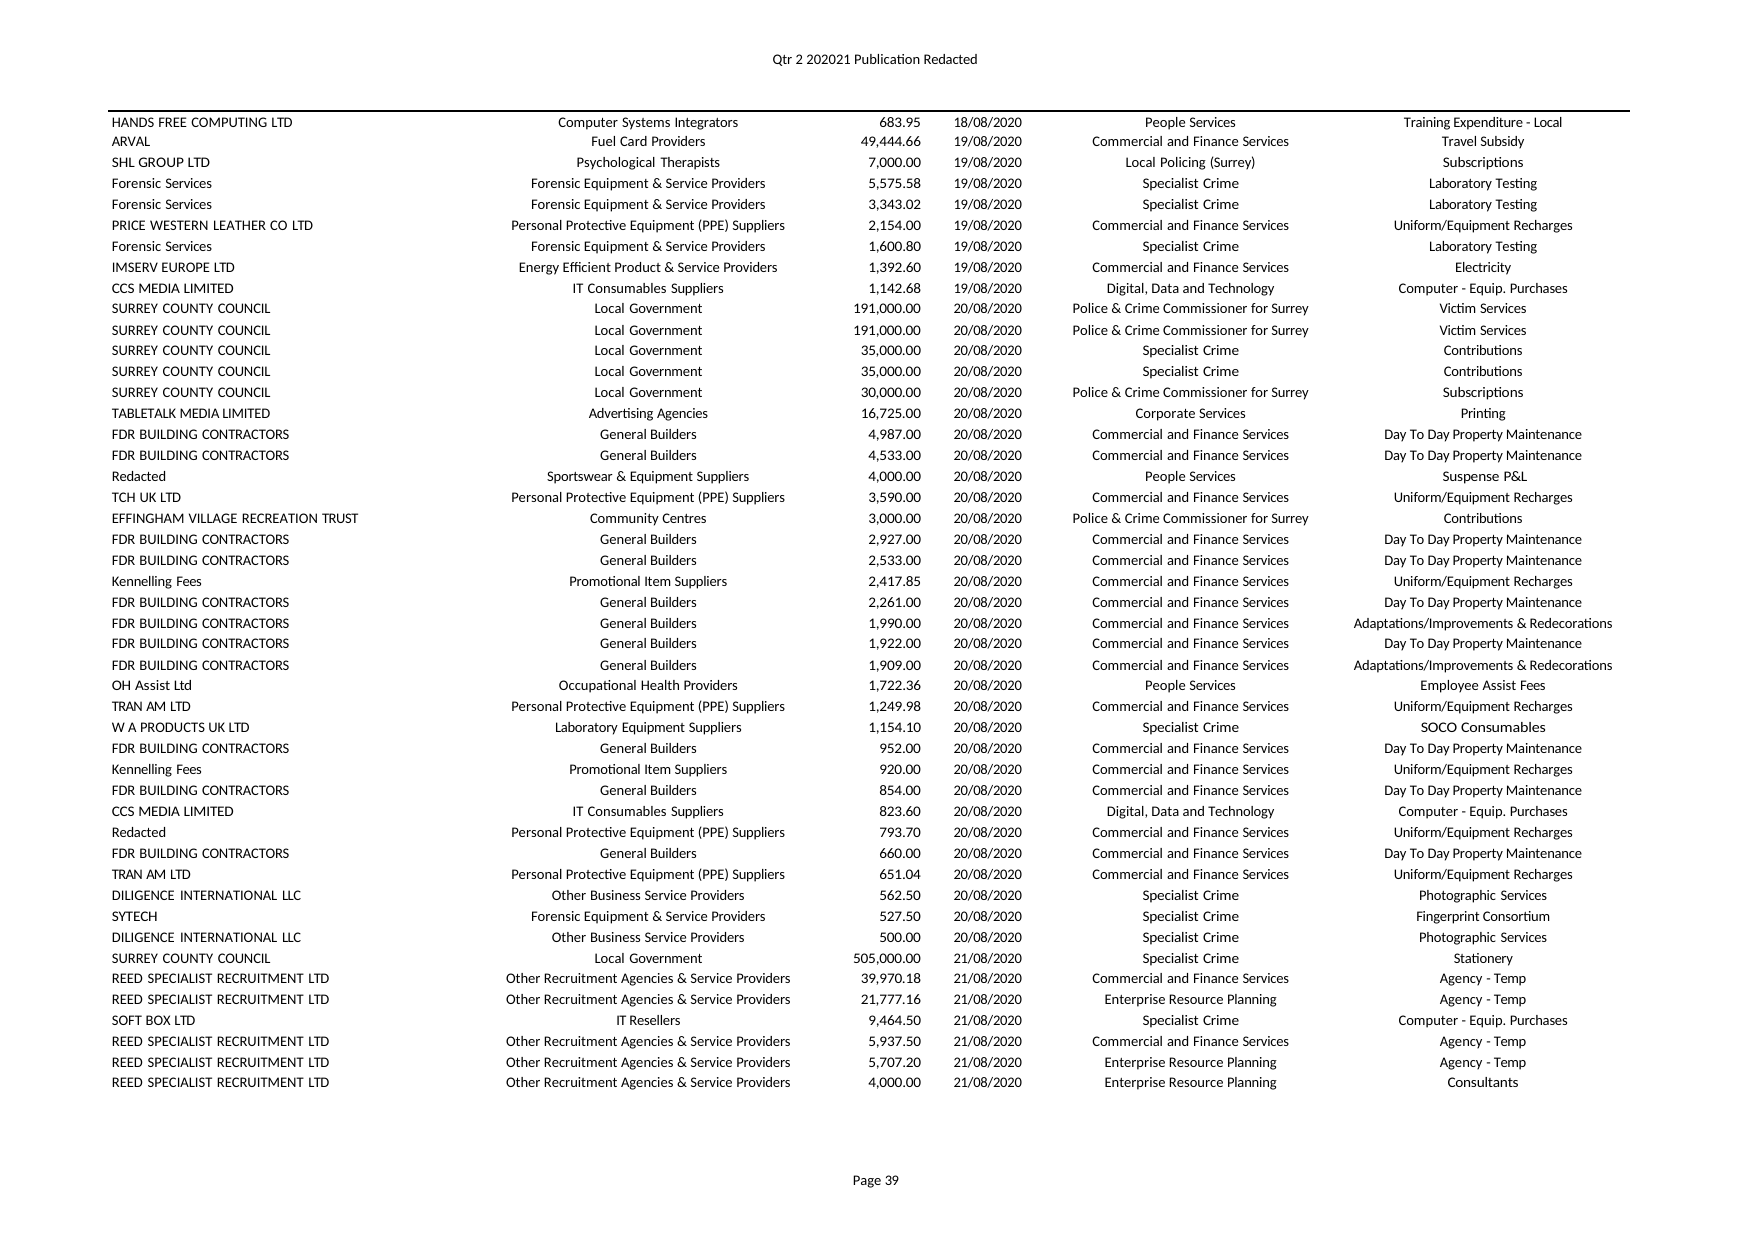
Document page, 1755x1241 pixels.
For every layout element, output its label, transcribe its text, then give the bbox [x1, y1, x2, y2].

table_cell Other Business Service Providers [465, 885, 829, 906]
table_cell 2,533.00 [829, 550, 927, 571]
table_cell IT Consumables Suppliers [465, 278, 829, 298]
table_cell REED SPECIALIST RECRUITMENT LTD [108, 1073, 465, 1093]
table_cell 20/08/2020 [928, 885, 1044, 906]
table_cell 20/08/2020 [928, 487, 1044, 508]
table_cell Commercial and Finance Services [1045, 969, 1337, 989]
table_cell Day To Day Property Maintenance [1337, 634, 1629, 654]
table_cell Promotional Item Suppliers [465, 759, 829, 780]
table_cell TRAN AM LTD [108, 864, 465, 885]
table_cell 20/08/2020 [928, 340, 1044, 361]
table_cell Uniform/Equipment Recharges [1337, 864, 1629, 885]
table_cell 19/08/2020 [928, 152, 1044, 173]
table_cell Agency - Temp [1337, 969, 1629, 989]
table_cell 683.95 [829, 112, 927, 131]
table_cell 20/08/2020 [928, 403, 1044, 424]
table_cell DILIGENCE INTERNATIONAL LLC [108, 927, 465, 948]
table_cell Local Government [465, 382, 829, 403]
table_cell Digital, Data and Technology [1045, 278, 1337, 298]
table_cell 191,000.00 [829, 320, 927, 340]
table_cell SURREY COUNTY COUNCIL [108, 340, 465, 361]
table_cell 19/08/2020 [928, 215, 1044, 236]
table_cell SURREY COUNTY COUNCIL [108, 382, 465, 403]
table_cell 505,000.00 [829, 948, 927, 968]
table_cell 20/08/2020 [928, 424, 1044, 445]
table_cell Agency - Temp [1337, 1052, 1629, 1073]
table_cell 20/08/2020 [928, 613, 1044, 633]
table_cell Commercial and Finance Services [1045, 822, 1337, 843]
table_cell Commercial and Finance Services [1045, 864, 1337, 885]
table_cell General Builders [465, 550, 829, 571]
table_cell Commercial and Finance Services [1045, 215, 1337, 236]
table_cell FDR BUILDING CONTRACTORS [108, 613, 465, 633]
table_cell Uniform/Equipment Recharges [1337, 822, 1629, 843]
table_cell Commercial and Finance Services [1045, 780, 1337, 801]
table_cell Local Government [465, 340, 829, 361]
table_cell 7,000.00 [829, 152, 927, 173]
table_cell Training Expenditure - Local [1337, 112, 1629, 131]
table_cell SOFT BOX LTD [108, 1010, 465, 1031]
table_cell 1,154.10 [829, 717, 927, 738]
table_cell Commercial and Finance Services [1045, 613, 1337, 633]
table_cell REED SPECIALIST RECRUITMENT LTD [108, 1031, 465, 1052]
table_cell Uniform/Equipment Recharges [1337, 696, 1629, 717]
table_cell People Services [1045, 466, 1337, 487]
table_cell 5,575.58 [829, 173, 927, 194]
table_cell 1,249.98 [829, 696, 927, 717]
table_cell 2,261.00 [829, 592, 927, 613]
table_cell Personal Protective Equipment (PPE) Suppliers [465, 215, 829, 236]
table_cell Commercial and Finance Services [1045, 696, 1337, 717]
table_cell Commercial and Finance Services [1045, 655, 1337, 675]
table_cell 191,000.00 [829, 299, 927, 319]
table_cell 2,417.85 [829, 571, 927, 592]
table_cell 1,990.00 [829, 613, 927, 633]
table_cell General Builders [465, 529, 829, 550]
table_cell Day To Day Property Maintenance [1337, 529, 1629, 550]
table_cell 660.00 [829, 843, 927, 864]
table_cell 19/08/2020 [928, 257, 1044, 278]
table_cell Printing [1337, 403, 1629, 424]
table_cell 39,970.18 [829, 969, 927, 989]
table_cell Employee Assist Fees [1337, 675, 1629, 696]
table_cell Photographic Services [1337, 885, 1629, 906]
table_cell Kennelling Fees [108, 759, 465, 780]
table_cell 3,343.02 [829, 194, 927, 215]
table_cell Specialist Crime [1045, 906, 1337, 927]
table_cell FDR BUILDING CONTRACTORS [108, 738, 465, 759]
table_cell 19/08/2020 [928, 194, 1044, 215]
table_cell Victim Services [1337, 299, 1629, 319]
table_cell 20/08/2020 [928, 675, 1044, 696]
table_cell Commercial and Finance Services [1045, 529, 1337, 550]
table_cell General Builders [465, 592, 829, 613]
table_cell Contributions [1337, 508, 1629, 529]
table_cell Commercial and Finance Services [1045, 738, 1337, 759]
table_cell 19/08/2020 [928, 278, 1044, 298]
table_cell FDR BUILDING CONTRACTORS [108, 529, 465, 550]
table_cell Other Recruitment Agencies & Service Providers [465, 1052, 829, 1073]
table_cell 20/08/2020 [928, 550, 1044, 571]
table_cell Consultants [1337, 1073, 1629, 1093]
table_cell Forensic Services [108, 236, 465, 257]
table_cell Uniform/Equipment Recharges [1337, 487, 1629, 508]
table_cell Other Recruitment Agencies & Service Providers [465, 969, 829, 989]
table_cell Agency - Temp [1337, 1031, 1629, 1052]
table_cell 4,533.00 [829, 445, 927, 466]
table_cell Laboratory Testing [1337, 236, 1629, 257]
table_cell Day To Day Property Maintenance [1337, 738, 1629, 759]
table_cell General Builders [465, 780, 829, 801]
table_cell 20/08/2020 [928, 299, 1044, 319]
table_cell 20/08/2020 [928, 466, 1044, 487]
table_cell Uniform/Equipment Recharges [1337, 215, 1629, 236]
table_cell SURREY COUNTY COUNCIL [108, 320, 465, 340]
table_cell CCS MEDIA LIMITED [108, 801, 465, 822]
table_cell Police & Crime Commissioner for Surrey [1045, 508, 1337, 529]
table_cell 20/08/2020 [928, 759, 1044, 780]
table_cell Digital, Data and Technology [1045, 801, 1337, 822]
table_cell Forensic Services [108, 194, 465, 215]
table_cell 2,927.00 [829, 529, 927, 550]
table_cell 20/08/2020 [928, 382, 1044, 403]
table_cell REED SPECIALIST RECRUITMENT LTD [108, 969, 465, 989]
table_cell Specialist Crime [1045, 927, 1337, 948]
table_cell Day To Day Property Maintenance [1337, 550, 1629, 571]
table_cell 21/08/2020 [928, 1073, 1044, 1093]
table_cell Day To Day Property Maintenance [1337, 780, 1629, 801]
table_cell Local Government [465, 361, 829, 382]
table_cell 30,000.00 [829, 382, 927, 403]
table_cell 19/08/2020 [928, 236, 1044, 257]
table_cell Laboratory Testing [1337, 194, 1629, 215]
table_cell Commercial and Finance Services [1045, 131, 1337, 152]
table_cell 20/08/2020 [928, 801, 1044, 822]
table_cell Travel Subsidy [1337, 131, 1629, 152]
table_cell 9,464.50 [829, 1010, 927, 1031]
table_cell FDR BUILDING CONTRACTORS [108, 445, 465, 466]
table_cell Commercial and Finance Services [1045, 571, 1337, 592]
table_cell Adaptations/Improvements & Redecorations [1337, 613, 1629, 633]
table_cell Suspense P&L [1337, 466, 1629, 487]
table_cell 20/08/2020 [928, 864, 1044, 885]
table_cell PRICE WESTERN LEATHER CO LTD [108, 215, 465, 236]
table_cell 1,722.36 [829, 675, 927, 696]
table_cell 20/08/2020 [928, 592, 1044, 613]
table_cell 500.00 [829, 927, 927, 948]
table_cell Day To Day Property Maintenance [1337, 445, 1629, 466]
table_cell Local Government [465, 948, 829, 968]
table_cell General Builders [465, 424, 829, 445]
table_cell Forensic Services [108, 173, 465, 194]
table_cell OH Assist Ltd [108, 675, 465, 696]
table_cell 20/08/2020 [928, 906, 1044, 927]
table_cell Commercial and Finance Services [1045, 843, 1337, 864]
table_cell SURREY COUNTY COUNCIL [108, 361, 465, 382]
table_cell 20/08/2020 [928, 780, 1044, 801]
table_cell 21,777.16 [829, 990, 927, 1010]
table_cell Uniform/Equipment Recharges [1337, 759, 1629, 780]
table_cell Electricity [1337, 257, 1629, 278]
table_cell General Builders [465, 655, 829, 675]
table_cell 2,154.00 [829, 215, 927, 236]
table_cell Personal Protective Equipment (PPE) Suppliers [465, 864, 829, 885]
table_cell 20/08/2020 [928, 927, 1044, 948]
table_cell Day To Day Property Maintenance [1337, 424, 1629, 445]
table_cell Day To Day Property Maintenance [1337, 592, 1629, 613]
table_cell Contributions [1337, 361, 1629, 382]
table_cell Enterprise Resource Planning [1045, 1073, 1337, 1093]
table_cell Specialist Crime [1045, 948, 1337, 968]
table_cell 1,922.00 [829, 634, 927, 654]
table_cell Commercial and Finance Services [1045, 445, 1337, 466]
table_cell 5,937.50 [829, 1031, 927, 1052]
table_cell Sportswear & Equipment Suppliers [465, 466, 829, 487]
table_cell Computer - Equip. Purchases [1337, 278, 1629, 298]
table_cell Fuel Card Providers [465, 131, 829, 152]
table_cell W A PRODUCTS UK LTD [108, 717, 465, 738]
table_cell Commercial and Finance Services [1045, 257, 1337, 278]
table_cell 20/08/2020 [928, 529, 1044, 550]
table_cell Other Recruitment Agencies & Service Providers [465, 1031, 829, 1052]
table_cell General Builders [465, 634, 829, 654]
table_cell Commercial and Finance Services [1045, 424, 1337, 445]
table_cell Fingerprint Consortium [1337, 906, 1629, 927]
table_cell 20/08/2020 [928, 634, 1044, 654]
table_cell 823.60 [829, 801, 927, 822]
table_cell 562.50 [829, 885, 927, 906]
table_cell 21/08/2020 [928, 990, 1044, 1010]
table_cell 21/08/2020 [928, 969, 1044, 989]
table_cell Photographic Services [1337, 927, 1629, 948]
table_cell FDR BUILDING CONTRACTORS [108, 780, 465, 801]
table_cell Specialist Crime [1045, 236, 1337, 257]
table_cell Personal Protective Equipment (PPE) Suppliers [465, 696, 829, 717]
table_cell 527.50 [829, 906, 927, 927]
table_cell 21/08/2020 [928, 948, 1044, 968]
table_cell 952.00 [829, 738, 927, 759]
table_cell Redacted [108, 466, 465, 487]
table_cell 20/08/2020 [928, 717, 1044, 738]
table_cell Enterprise Resource Planning [1045, 1052, 1337, 1073]
table_cell 651.04 [829, 864, 927, 885]
table_cell Contributions [1337, 340, 1629, 361]
table_cell IMSERV EUROPE LTD [108, 257, 465, 278]
table_cell Police & Crime Commissioner for Surrey [1045, 382, 1337, 403]
table_cell Subscriptions [1337, 382, 1629, 403]
table_cell Specialist Crime [1045, 340, 1337, 361]
table_cell General Builders [465, 843, 829, 864]
table_cell Forensic Equipment & Service Providers [465, 906, 829, 927]
table_cell IT Resellers [465, 1010, 829, 1031]
table_cell People Services [1045, 675, 1337, 696]
table_cell Local Policing (Surrey) [1045, 152, 1337, 173]
table_cell ARVAL [108, 131, 465, 152]
table_cell Specialist Crime [1045, 1010, 1337, 1031]
table_cell Energy Efficient Product & Service Providers [465, 257, 829, 278]
table_cell Specialist Crime [1045, 194, 1337, 215]
table_cell 3,000.00 [829, 508, 927, 529]
table_cell Personal Protective Equipment (PPE) Suppliers [465, 822, 829, 843]
table_cell Forensic Equipment & Service Providers [465, 236, 829, 257]
table_cell Commercial and Finance Services [1045, 1031, 1337, 1052]
table_cell Laboratory Testing [1337, 173, 1629, 194]
table_cell Commercial and Finance Services [1045, 592, 1337, 613]
table_cell Computer Systems Integrators [465, 112, 829, 131]
table_cell 20/08/2020 [928, 822, 1044, 843]
table_cell 19/08/2020 [928, 173, 1044, 194]
table_cell Forensic Equipment & Service Providers [465, 194, 829, 215]
table_cell DILIGENCE INTERNATIONAL LLC [108, 885, 465, 906]
table_cell FDR BUILDING CONTRACTORS [108, 655, 465, 675]
table_cell Laboratory Equipment Suppliers [465, 717, 829, 738]
table_cell CCS MEDIA LIMITED [108, 278, 465, 298]
table_cell 20/08/2020 [928, 696, 1044, 717]
table_cell 20/08/2020 [928, 508, 1044, 529]
table_cell Other Recruitment Agencies & Service Providers [465, 990, 829, 1010]
table_cell Stationery [1337, 948, 1629, 968]
table_cell Police & Crime Commissioner for Surrey [1045, 320, 1337, 340]
table_cell Specialist Crime [1045, 173, 1337, 194]
table_cell HANDS FREE COMPUTING LTD [108, 112, 465, 131]
table_cell General Builders [465, 738, 829, 759]
table_cell FDR BUILDING CONTRACTORS [108, 424, 465, 445]
table_cell 35,000.00 [829, 361, 927, 382]
table_cell Subscriptions [1337, 152, 1629, 173]
table_cell FDR BUILDING CONTRACTORS [108, 550, 465, 571]
table_cell Advertising Agencies [465, 403, 829, 424]
table_cell 1,600.80 [829, 236, 927, 257]
table_cell Kennelling Fees [108, 571, 465, 592]
table_cell Corporate Services [1045, 403, 1337, 424]
table_cell Enterprise Resource Planning [1045, 990, 1337, 1010]
table_cell 21/08/2020 [928, 1010, 1044, 1031]
table_cell REED SPECIALIST RECRUITMENT LTD [108, 1052, 465, 1073]
table_cell Personal Protective Equipment (PPE) Suppliers [465, 487, 829, 508]
table_cell TABLETALK MEDIA LIMITED [108, 403, 465, 424]
table_cell 20/08/2020 [928, 843, 1044, 864]
table_cell Commercial and Finance Services [1045, 634, 1337, 654]
table_cell Local Government [465, 299, 829, 319]
table_cell Agency - Temp [1337, 990, 1629, 1010]
table_cell 20/08/2020 [928, 655, 1044, 675]
table_cell SURREY COUNTY COUNCIL [108, 948, 465, 968]
table_cell Other Recruitment Agencies & Service Providers [465, 1073, 829, 1093]
table_cell Community Centres [465, 508, 829, 529]
table_cell SURREY COUNTY COUNCIL [108, 299, 465, 319]
table_cell TCH UK LTD [108, 487, 465, 508]
table_cell 20/08/2020 [928, 445, 1044, 466]
table_cell General Builders [465, 445, 829, 466]
table_cell 21/08/2020 [928, 1031, 1044, 1052]
table_cell Local Government [465, 320, 829, 340]
table_cell Specialist Crime [1045, 717, 1337, 738]
table_cell Forensic Equipment & Service Providers [465, 173, 829, 194]
table_cell SOCO Consumables [1337, 717, 1629, 738]
table_cell TRAN AM LTD [108, 696, 465, 717]
table_cell 1,909.00 [829, 655, 927, 675]
table_cell 20/08/2020 [928, 571, 1044, 592]
table_cell 854.00 [829, 780, 927, 801]
table_cell 16,725.00 [829, 403, 927, 424]
table_cell 18/08/2020 [928, 112, 1044, 131]
table_cell Day To Day Property Maintenance [1337, 843, 1629, 864]
table_cell General Builders [465, 613, 829, 633]
table_cell Psychological Therapists [465, 152, 829, 173]
table_cell Computer - Equip. Purchases [1337, 1010, 1629, 1031]
table_cell 35,000.00 [829, 340, 927, 361]
table_cell IT Consumables Suppliers [465, 801, 829, 822]
table_cell People Services [1045, 112, 1337, 131]
table_cell Victim Services [1337, 320, 1629, 340]
table_cell Computer - Equip. Purchases [1337, 801, 1629, 822]
table_cell SHL GROUP LTD [108, 152, 465, 173]
table_cell Specialist Crime [1045, 361, 1337, 382]
table_cell Police & Crime Commissioner for Surrey [1045, 299, 1337, 319]
table_cell FDR BUILDING CONTRACTORS [108, 634, 465, 654]
table_cell 20/08/2020 [928, 738, 1044, 759]
table_cell Adaptations/Improvements & Redecorations [1337, 655, 1629, 675]
table_cell Promotional Item Suppliers [465, 571, 829, 592]
table_cell Specialist Crime [1045, 885, 1337, 906]
table_cell 20/08/2020 [928, 320, 1044, 340]
table_cell 4,987.00 [829, 424, 927, 445]
table_cell 793.70 [829, 822, 927, 843]
table_cell Redacted [108, 822, 465, 843]
table_cell Other Business Service Providers [465, 927, 829, 948]
table_cell 4,000.00 [829, 466, 927, 487]
table_cell EFFINGHAM VILLAGE RECREATION TRUST [108, 508, 465, 529]
table_cell 20/08/2020 [928, 361, 1044, 382]
table_cell 1,392.60 [829, 257, 927, 278]
table_cell 5,707.20 [829, 1052, 927, 1073]
table_cell 49,444.66 [829, 131, 927, 152]
table_cell 21/08/2020 [928, 1052, 1044, 1073]
table_cell 19/08/2020 [928, 131, 1044, 152]
table_cell FDR BUILDING CONTRACTORS [108, 592, 465, 613]
table_cell Commercial and Finance Services [1045, 487, 1337, 508]
table_cell 4,000.00 [829, 1073, 927, 1093]
table_cell Occupational Health Providers [465, 675, 829, 696]
table_cell REED SPECIALIST RECRUITMENT LTD [108, 990, 465, 1010]
table_cell FDR BUILDING CONTRACTORS [108, 843, 465, 864]
table_cell SYTECH [108, 906, 465, 927]
table_cell Commercial and Finance Services [1045, 759, 1337, 780]
table_cell 3,590.00 [829, 487, 927, 508]
table_cell Commercial and Finance Services [1045, 550, 1337, 571]
table_cell Uniform/Equipment Recharges [1337, 571, 1629, 592]
table_cell 920.00 [829, 759, 927, 780]
table_cell 1,142.68 [829, 278, 927, 298]
